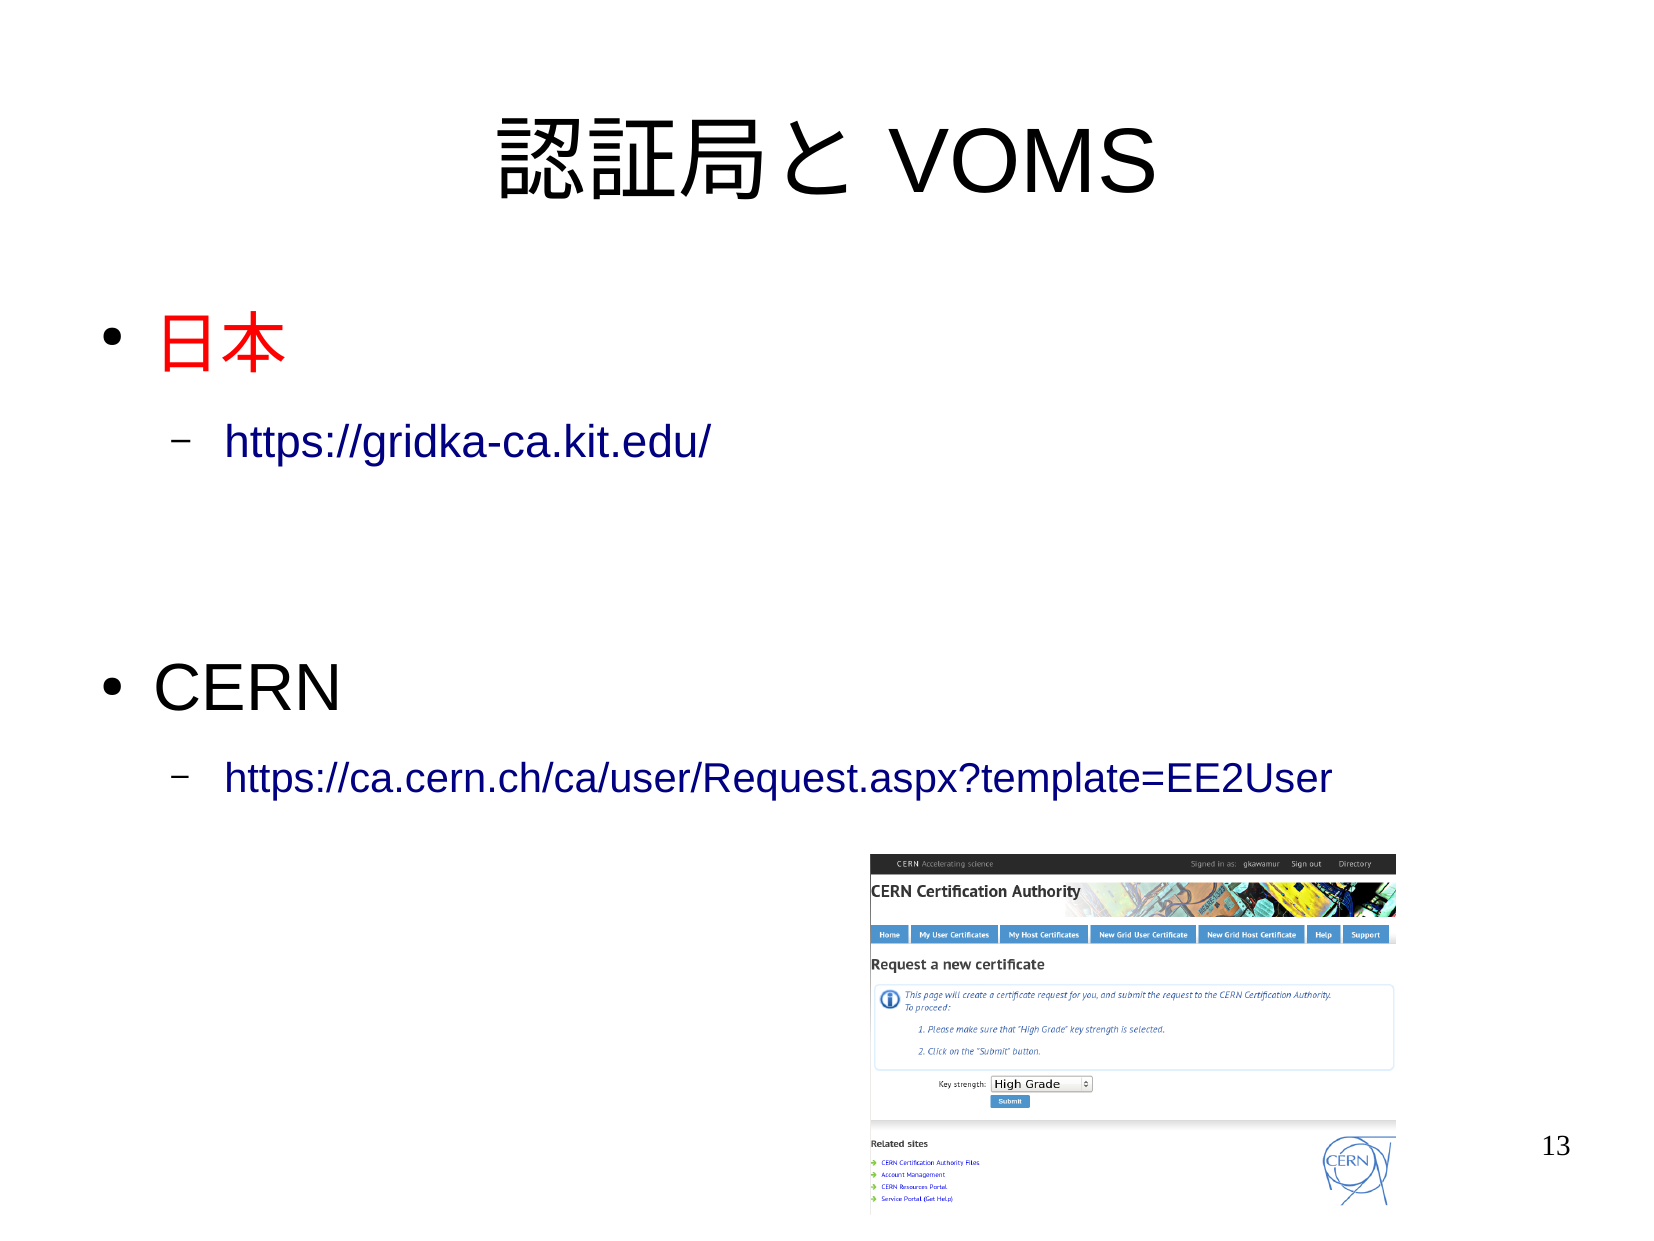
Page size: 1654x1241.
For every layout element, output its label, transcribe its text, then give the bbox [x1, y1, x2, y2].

title 認証局とVOMS [82, 49, 1571, 257]
picture [870, 854, 1396, 1216]
list CERN https://ca.cern.ch/ca/user/Request.aspx?template=EE2User [82, 650, 1501, 916]
list 日本 https://gridka-ca.kit.edu/ [82, 290, 1571, 556]
